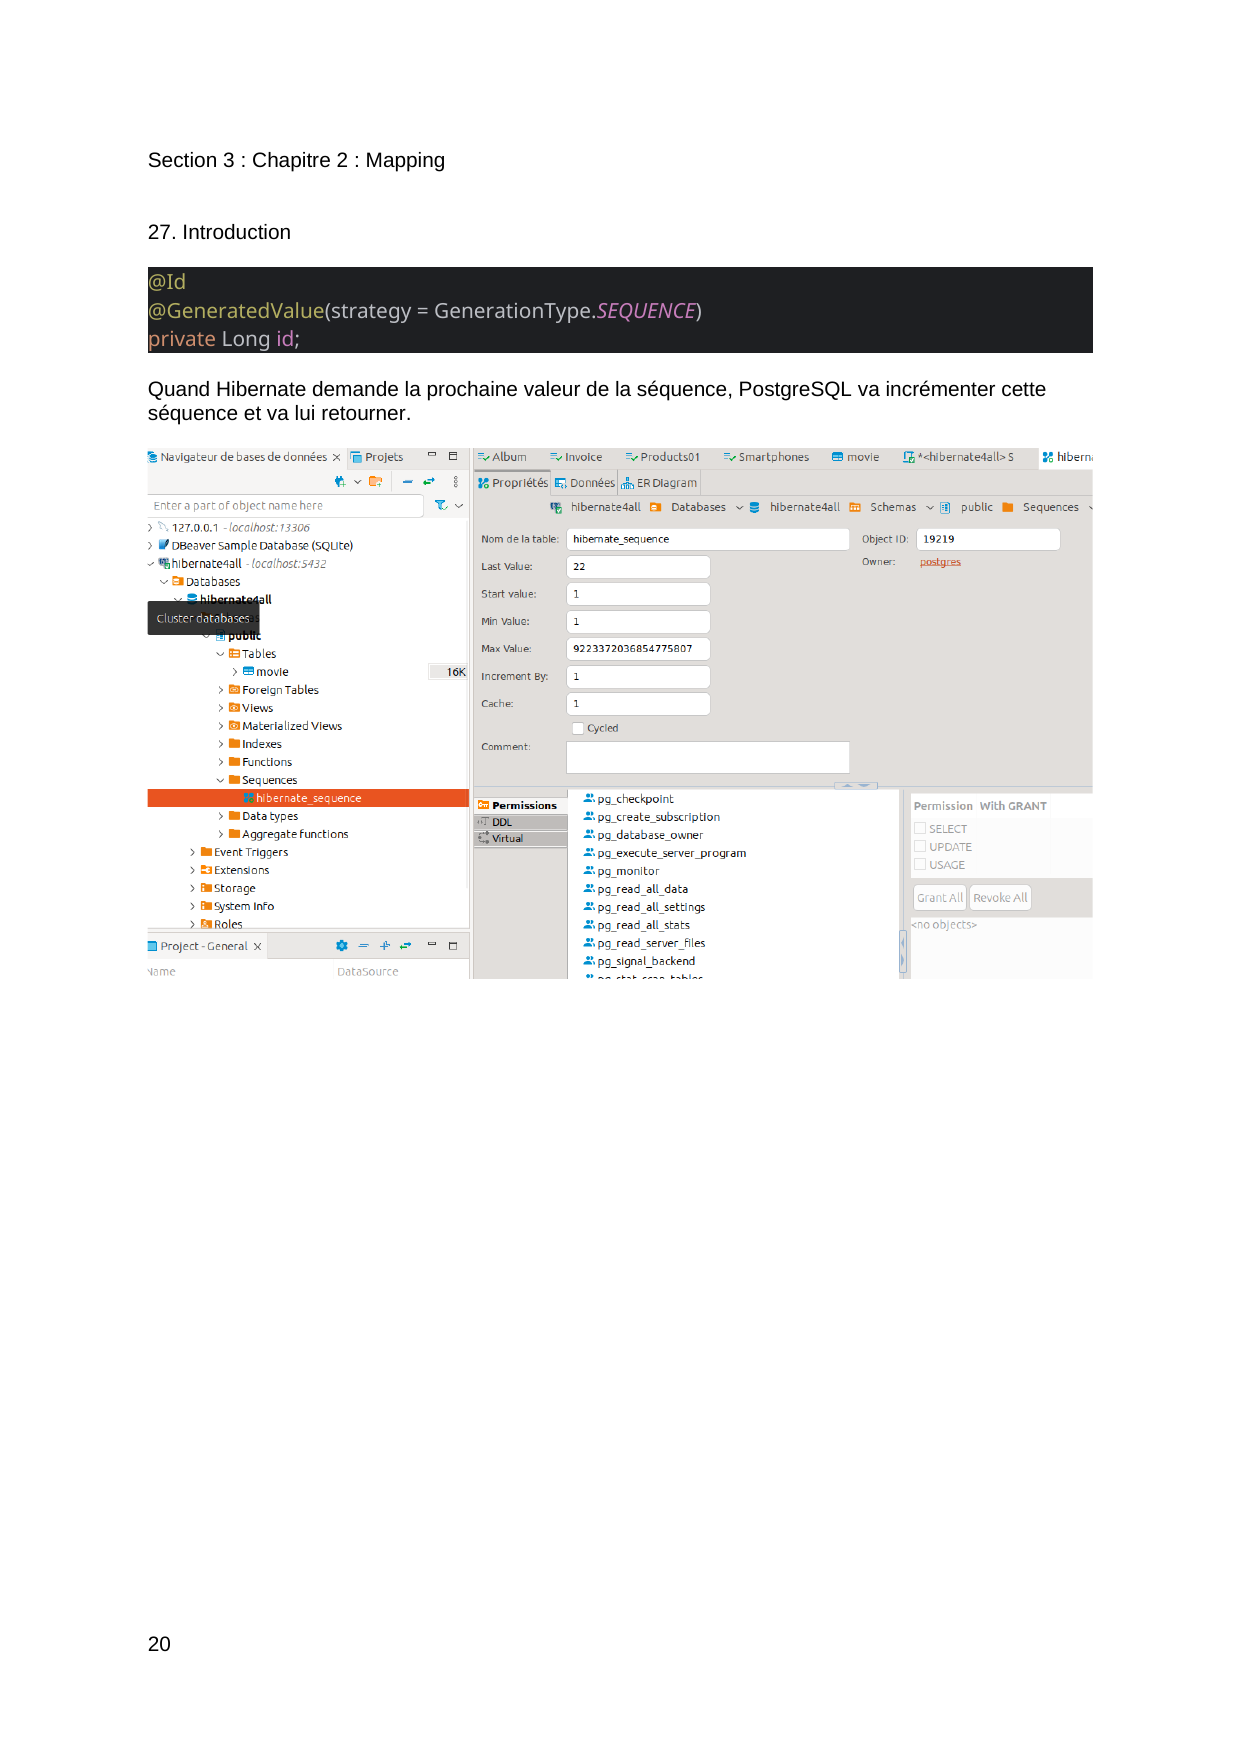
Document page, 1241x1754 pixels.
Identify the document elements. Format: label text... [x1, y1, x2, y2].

picture [147, 944, 155, 949]
picture [147, 448, 1093, 979]
text 27. Introduction [148, 219, 1093, 243]
text @Id @GeneratedValue(strategy = GenerationType.SEQUENCE) private Long id; [148, 267, 1093, 353]
text Section 3 : Chapitre 2 : Mapping [148, 148, 1093, 172]
text Quand Hibernate demande la prochaine valeur de la séquence, PostgreSQL va incrémenter cette séquence et va lui retourner. [148, 377, 1093, 424]
